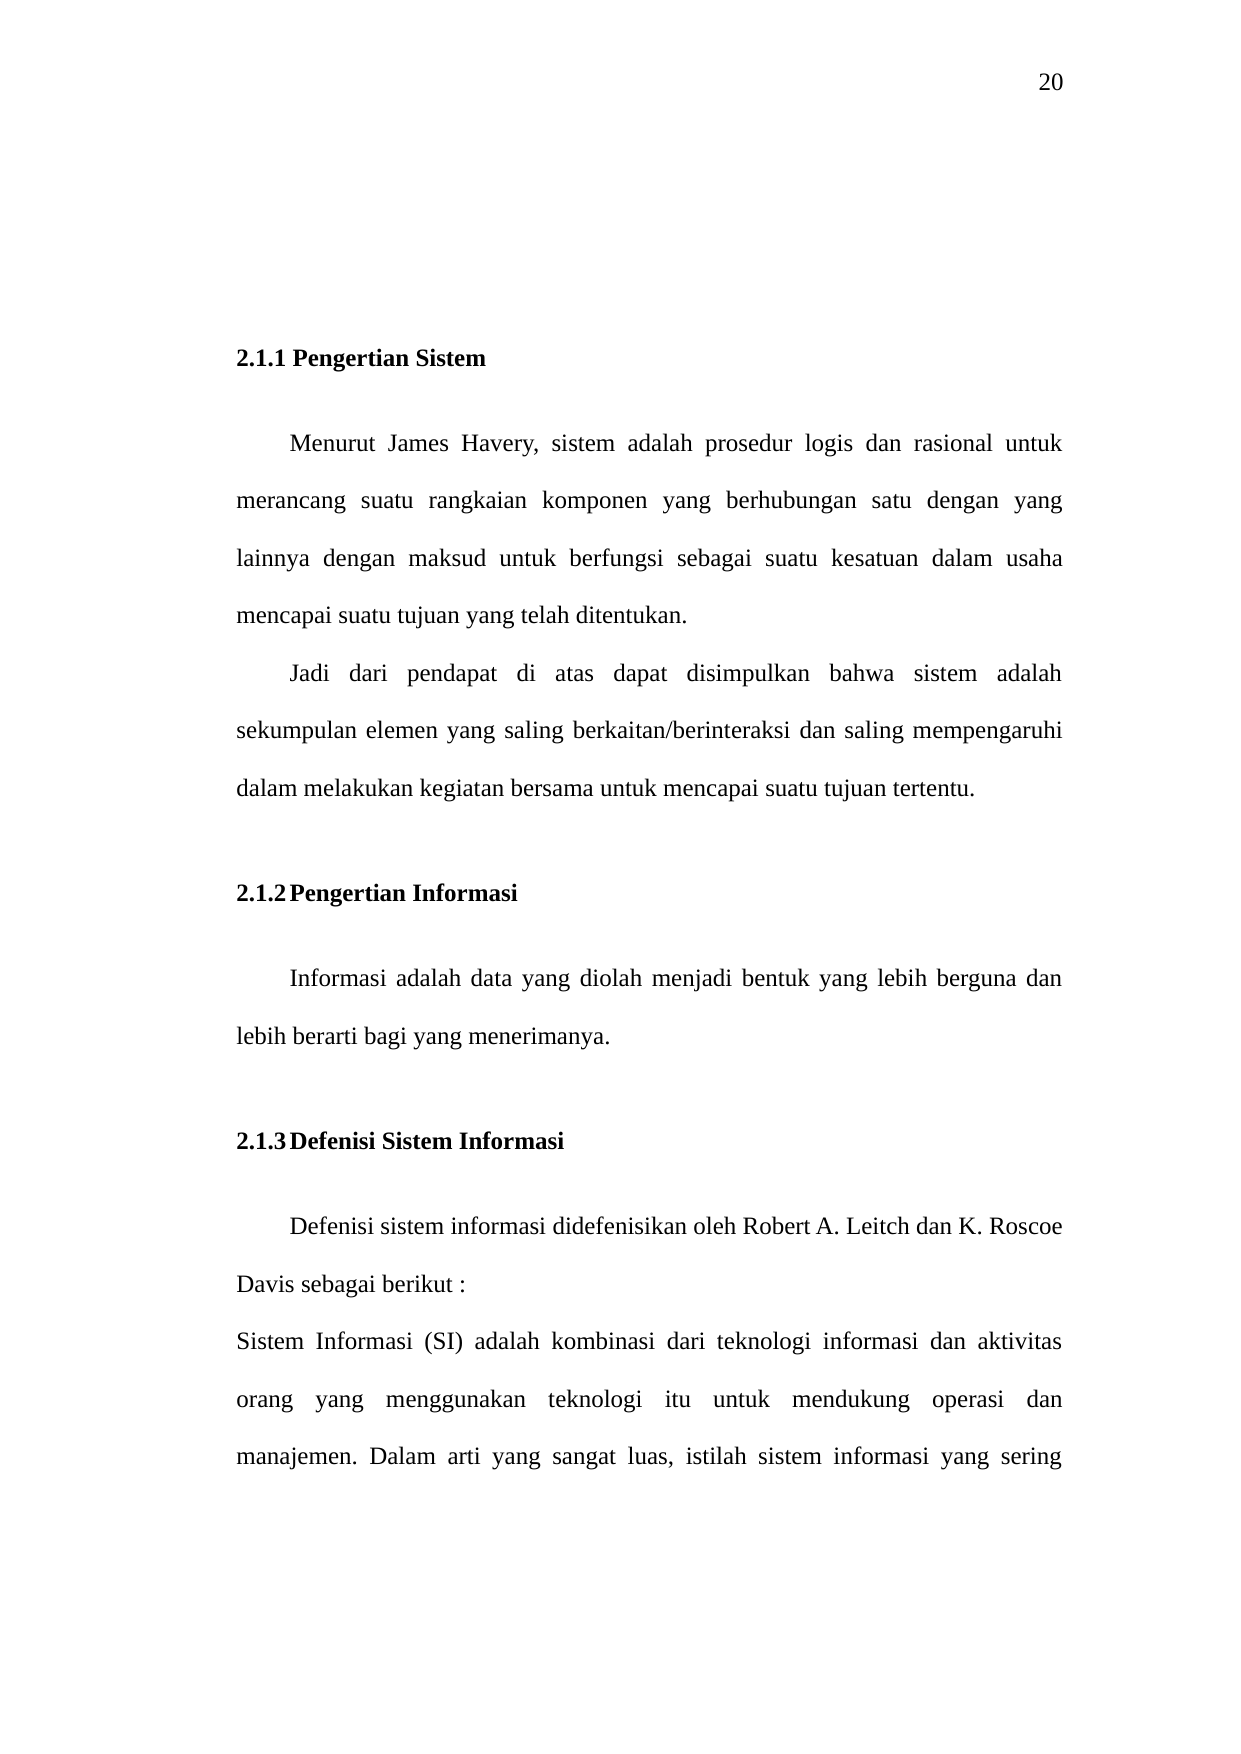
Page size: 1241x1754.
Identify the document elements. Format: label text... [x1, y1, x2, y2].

subtitle 2.1.3 Defenisi Sistem Informasi [236, 1078, 1063, 1167]
text Menurut James Havery, sistem adalah prosedur logis dan rasional untuk merancang suatu rangkaian komponen yang berhubungan satu dengan yang lainnya dengan maksud untuk berfungsi sebagai suatu kesatuan dalam usaha mencapai suatu tujuan yang telah ditentukan. [236, 428, 1063, 629]
text Sistem Informasi (SI) adalah kombinasi dari teknologi informasi dan aktivitas orang yang menggunakan teknologi itu untuk mendukung operasi dan manajemen. Dalam arti yang sangat luas, istilah sistem informasi yang sering [236, 1326, 1063, 1470]
subtitle 2.1.2 Pengertian Informasi [236, 831, 1063, 919]
text Defenisi sistem informasi didefenisikan oleh Robert A. Leitch dan K. Roscoe Davis sebagai berikut : [236, 1211, 1063, 1297]
subtitle 2.1.1 Pengertian Sistem [236, 295, 1063, 384]
text Informasi adalah data yang diolah menjadi bentuk yang lebih berguna dan lebih berarti bagi yang menerimanya. [236, 963, 1063, 1050]
text Jadi dari pendapat di atas dapat disimpulkan bahwa sistem adalah sekumpulan elemen yang saling berkaitan/berinteraksi dan saling mempengaruhi dalam melakukan kegiatan bersama untuk mencapai suatu tujuan tertentu. [236, 658, 1063, 802]
